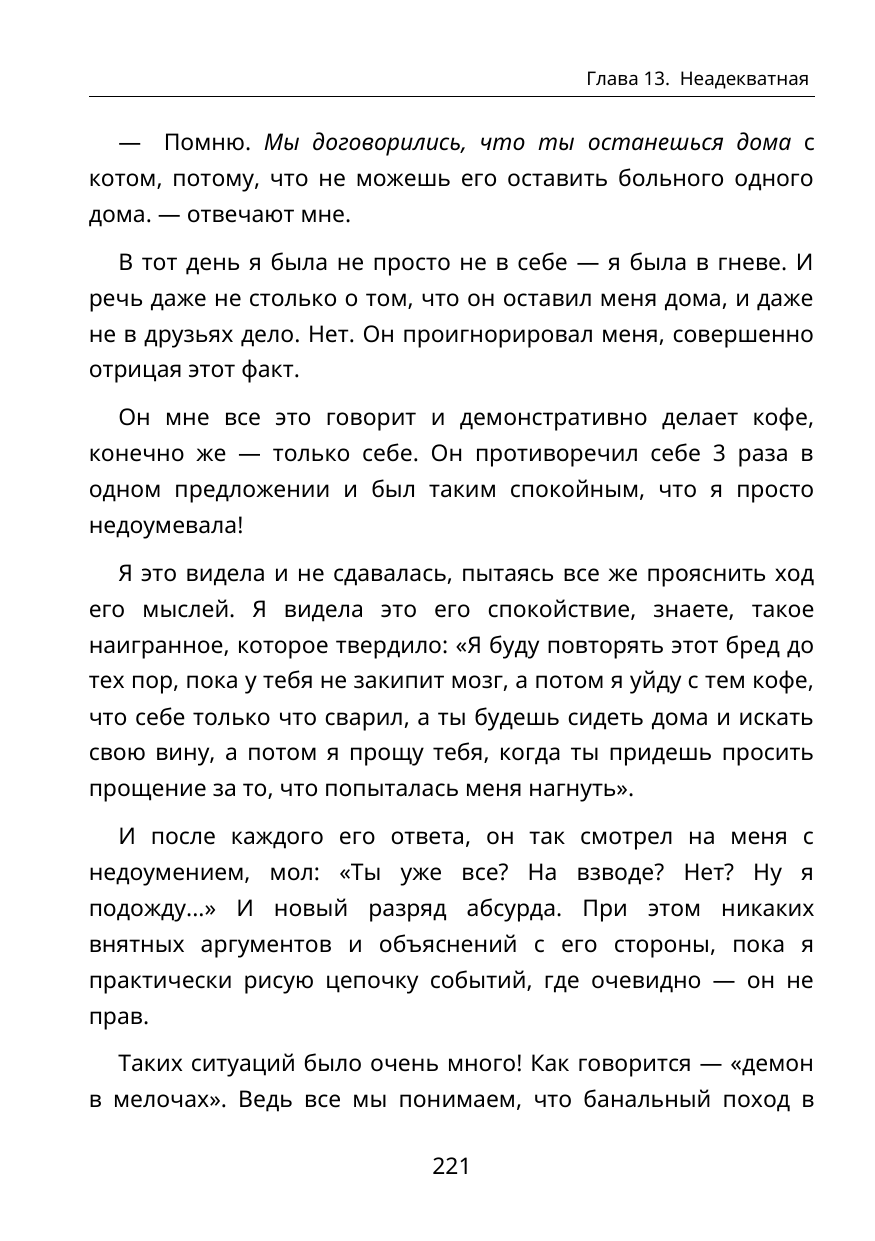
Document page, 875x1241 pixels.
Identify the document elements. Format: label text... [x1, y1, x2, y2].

list Помню. Мы договорились, что ты останешься дома с котом, потому, что не можешь его оставить больного одного дома. — отвечают мне. [88, 126, 815, 229]
text Таких ситуаций было очень много! Как говорится — «демон в мелочах». Ведь все мы понимаем, что банальный поход в [88, 1047, 815, 1114]
text В тот день я была не просто не в себе — я была в гневе. И речь даже не столько о том, что он оставил меня дома, и даже не в друзьях дело. Нет. Он проигнорировал меня, совершенно отрицая этот факт. [88, 246, 815, 385]
text Я это видела и не сдавалась, пытаясь все же прояснить ход его мыслей. Я видела это его спокойствие, знаете, такое наигранное, которое твердило: «Я буду повторять этот бред до тех пор, пока у тебя не закипит мозг, а потом я уйду с тем кофе, что себе только что сварил, а ты будешь сидеть дома и искать свою вину, а потом я прощу тебя, когда ты придешь просить прощение за то, что попыталась меня нагнуть». [88, 557, 815, 803]
text Он мне все это говорит и демонстративно делает кофе, конечно же — только себе. Он противоречил себе 3 раза в одном предложении и был таким спокойным, что я просто недоумевала! [88, 401, 815, 540]
text И после каждого его ответа, он так смотрел на меня с недоумением, мол: «Ты уже все? На взводе? Нет? Ну я подожду...» И новый разряд абсурда. При этом никаких внятных аргументов и объяснений с его стороны, пока я практически рисую цепочку событий, где очевидно — он не прав. [88, 820, 815, 1031]
